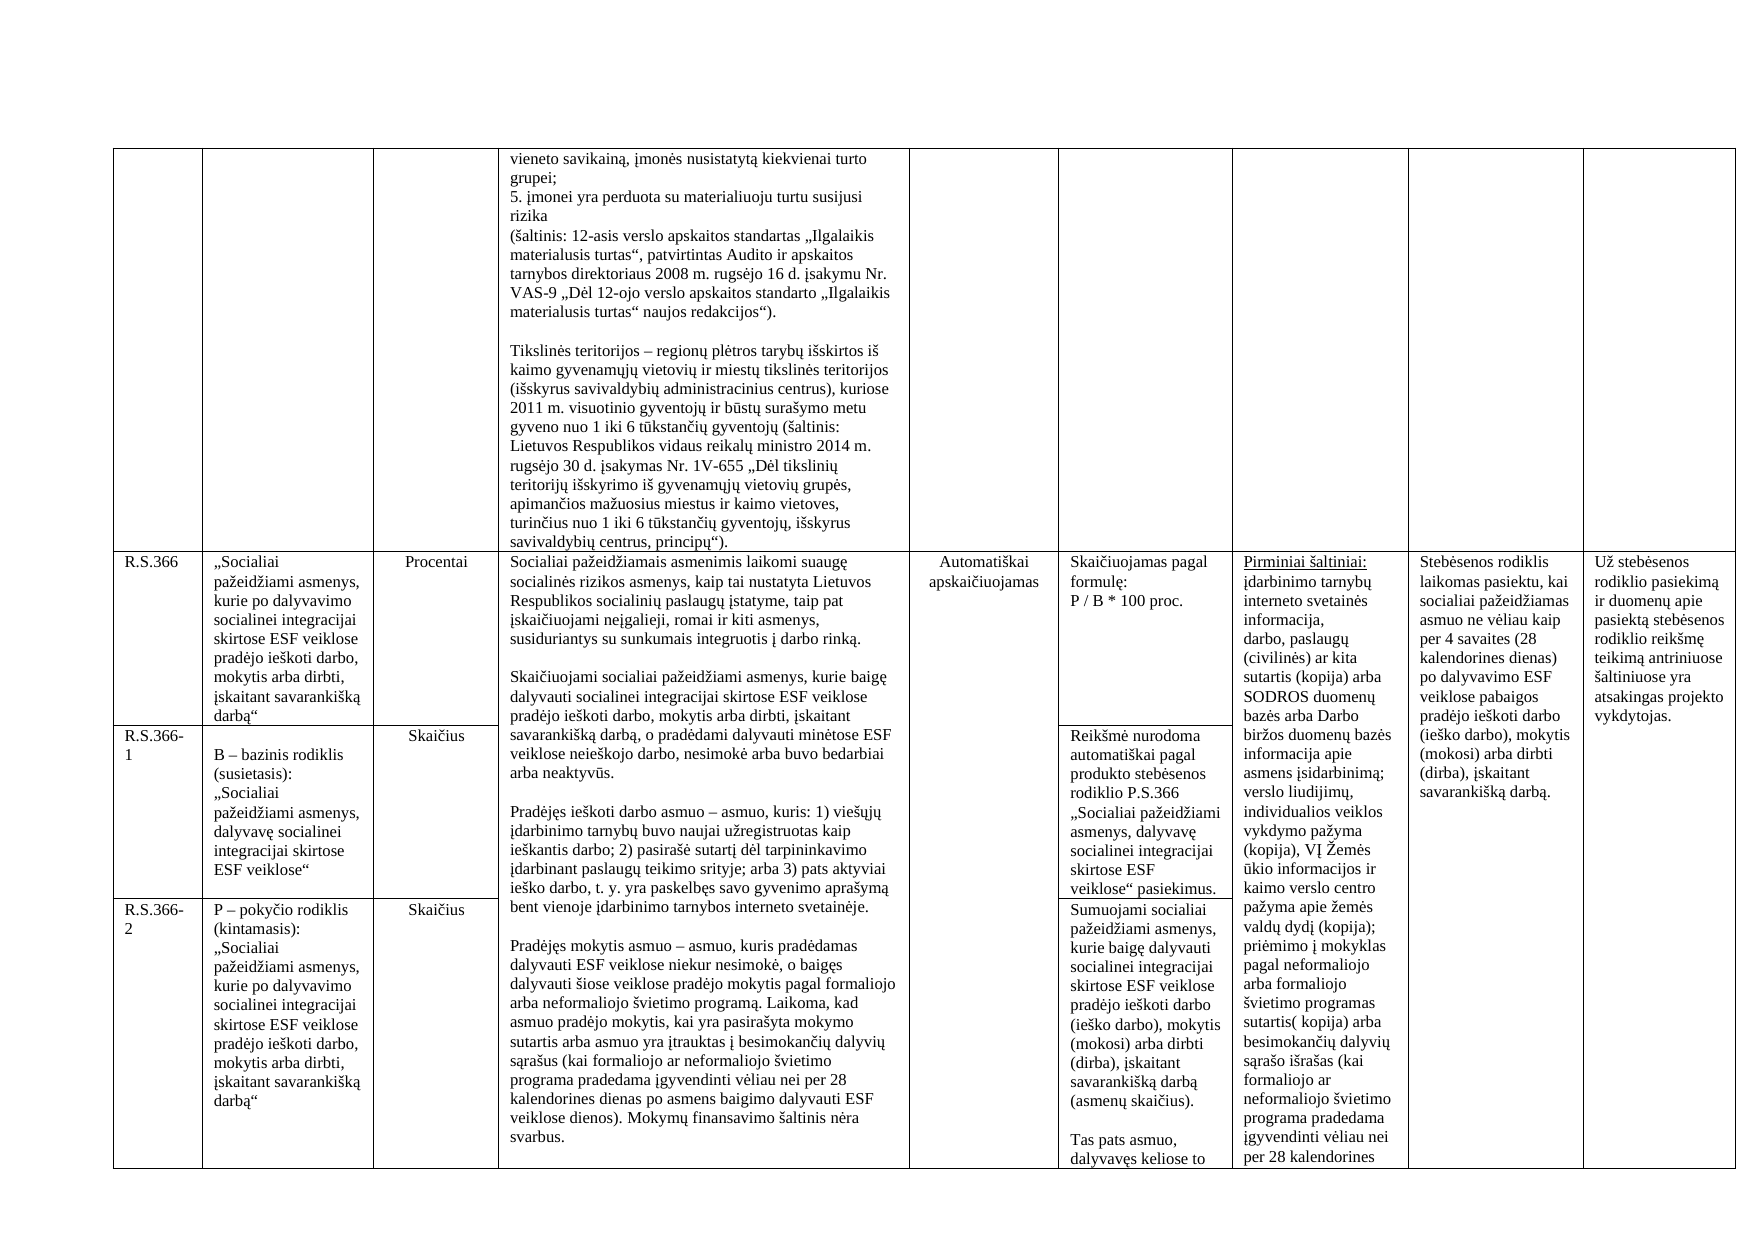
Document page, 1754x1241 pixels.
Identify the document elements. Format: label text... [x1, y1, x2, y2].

table_cell „Socialiai pažeidžiami asmenys, kurie po dalyvavimo socialinei integracijai skirtose ESF veiklose pradėjo ieškoti darbo, mokytis arba dirbti, įskaitant savarankišką darbą“ [203, 552, 373, 725]
table_cell [1059, 149, 1232, 551]
table_cell R.S.366-2 [114, 899, 202, 1168]
table_cell Sumuojami socialiai pažeidžiami asmenys, kurie baigę dalyvauti socialinei integracijai skirtose ESF veiklose pradėjo ieškoti darbo (ieško darbo), mokytis (mokosi) arba dirbti (dirba), įskaitant savarankišką darbą (asmenų skaičius). Tas pats asmuo, dalyvavęs keliose to [1059, 899, 1232, 1168]
table_cell [1233, 149, 1408, 551]
table_cell [203, 149, 373, 551]
table_cell Skaičius [374, 726, 498, 898]
table_cell Automatiškai apskaičiuojamas [910, 552, 1058, 1168]
table_cell vieneto savikainą, įmonės nusistatytą kiekvienai turto grupei; 5. įmonei yra perduota su materialiuoju turtu susijusi rizika (šaltinis: 12-asis verslo apskaitos standartas „Ilgalaikis materialusis turtas“, patvirtintas Audito ir apskaitos tarnybos direktoriaus 2008 m. rugsėjo 16 d. įsakymu Nr. VAS-9 „Dėl 12-ojo verslo apskaitos standarto „Ilgalaikis materialusis turtas“ naujos redakcijos“). Tikslinės teritorijos – regionų plėtros tarybų išskirtos iš kaimo gyvenamųjų vietovių ir miestų tikslinės teritorijos (išskyrus savivaldybių administracinius centrus), kuriose 2011 m. visuotinio gyventojų ir būstų surašymo metu gyveno nuo 1 iki 6 tūkstančių gyventojų (šaltinis: Lietuvos Respublikos vidaus reikalų ministro 2014 m. rugsėjo 30 d. įsakymas Nr. 1V-655 „Dėl tikslinių teritorijų išskyrimo iš gyvenamųjų vietovių grupės, apimančios mažuosius miestus ir kaimo vietoves, turinčius nuo 1 iki 6 tūkstančių gyventojų, išskyrus savivaldybių centrus, principų“). [499, 149, 909, 551]
table_cell Socialiai pažeidžiamais asmenimis laikomi suaugę socialinės rizikos asmenys, kaip tai nustatyta Lietuvos Respublikos socialinių paslaugų įstatyme, taip pat įskaičiuojami neįgalieji, romai ir kiti asmenys, susiduriantys su sunkumais integruotis į darbo rinką. Skaičiuojami socialiai pažeidžiami asmenys, kurie baigę dalyvauti socialinei integracijai skirtose ESF veiklose pradėjo ieškoti darbo, mokytis arba dirbti, įskaitant savarankišką darbą, o pradėdami dalyvauti minėtose ESF veiklose neieškojo darbo, nesimokė arba buvo bedarbiai arba neaktyvūs. Pradėjęs ieškoti darbo asmuo – asmuo, kuris: 1) viešųjų įdarbinimo tarnybų buvo naujai užregistruotas kaip ieškantis darbo; 2) pasirašė sutartį dėl tarpininkavimo įdarbinant paslaugų teikimo srityje; arba 3) pats aktyviai ieško darbo, t. y. yra paskelbęs savo gyvenimo aprašymą bent vienoje įdarbinimo tarnybos interneto svetainėje. Pradėjęs mokytis asmuo – asmuo, kuris pradėdamas dalyvauti ESF veiklose niekur nesimokė, o baigęs dalyvauti šiose veiklose pradėjo mokytis pagal formaliojo arba neformaliojo švietimo programą. Laikoma, kad asmuo pradėjo mokytis, kai yra pasirašyta mokymo sutartis arba asmuo yra įtrauktas į besimokančių dalyvių sąrašus (kai formaliojo ar neformaliojo švietimo programa pradedama įgyvendinti vėliau nei per 28 kalendorines dienas po asmens baigimo dalyvauti ESF veiklose dienos). Mokymų finansavimo šaltinis nėra svarbus. [499, 552, 909, 1168]
table_cell P – pokyčio rodiklis (kintamasis): „Socialiai pažeidžiami asmenys, kurie po dalyvavimo socialinei integracijai skirtose ESF veiklose pradėjo ieškoti darbo, mokytis arba dirbti, įskaitant savarankišką darbą“ [203, 899, 373, 1168]
table_cell [1584, 149, 1735, 551]
table_cell B – bazinis rodiklis (susietasis): „Socialiai pažeidžiami asmenys, dalyvavę socialinei integracijai skirtose ESF veiklose“ [203, 726, 373, 898]
table_cell [1409, 149, 1583, 551]
table_cell Pirminiai šaltiniai: įdarbinimo tarnybų interneto svetainės informacija, darbo, paslaugų (civilinės) ar kita sutartis (kopija) arba SODROS duomenų bazės arba Darbo biržos duomenų bazės informacija apie asmens įsidarbinimą; verslo liudijimų, individualios veiklos vykdymo pažyma (kopija), VĮ Žemės ūkio informacijos ir kaimo verslo centro pažyma apie žemės valdų dydį (kopija); priėmimo į mokyklas pagal neformaliojo arba formaliojo švietimo programas sutartis( kopija) arba besimokančių dalyvių sąrašo išrašas (kai formaliojo ar neformaliojo švietimo programa pradedama įgyvendinti vėliau nei per 28 kalendorines [1233, 552, 1408, 1168]
table_cell R.S.366-1 [114, 726, 202, 898]
table_cell Skaičiuojamas pagal formulę: P / B * 100 proc. [1059, 552, 1232, 725]
table_cell [114, 149, 202, 551]
table_cell Stebėsenos rodiklis laikomas pasiektu, kai socialiai pažeidžiamas asmuo ne vėliau kaip per 4 savaites (28 kalendorines dienas) po dalyvavimo ESF veiklose pabaigos pradėjo ieškoti darbo (ieško darbo), mokytis (mokosi) arba dirbti (dirba), įskaitant savarankišką darbą. [1409, 552, 1583, 1168]
table_cell [910, 149, 1058, 551]
table_cell R.S.366 [114, 552, 202, 725]
table_cell Procentai [374, 552, 498, 725]
table_cell Skaičius [374, 899, 498, 1168]
table_cell Už stebėsenos rodiklio pasiekimą ir duomenų apie pasiektą stebėsenos rodiklio reikšmę teikimą antriniuose šaltiniuose yra atsakingas projekto vykdytojas. [1584, 552, 1735, 1168]
table_cell [374, 149, 498, 551]
table_cell Reikšmė nurodoma automatiškai pagal produkto stebėsenos rodiklio P.S.366 „Socialiai pažeidžiami asmenys, dalyvavę socialinei integracijai skirtose ESF veiklose“ pasiekimus. [1059, 726, 1232, 898]
